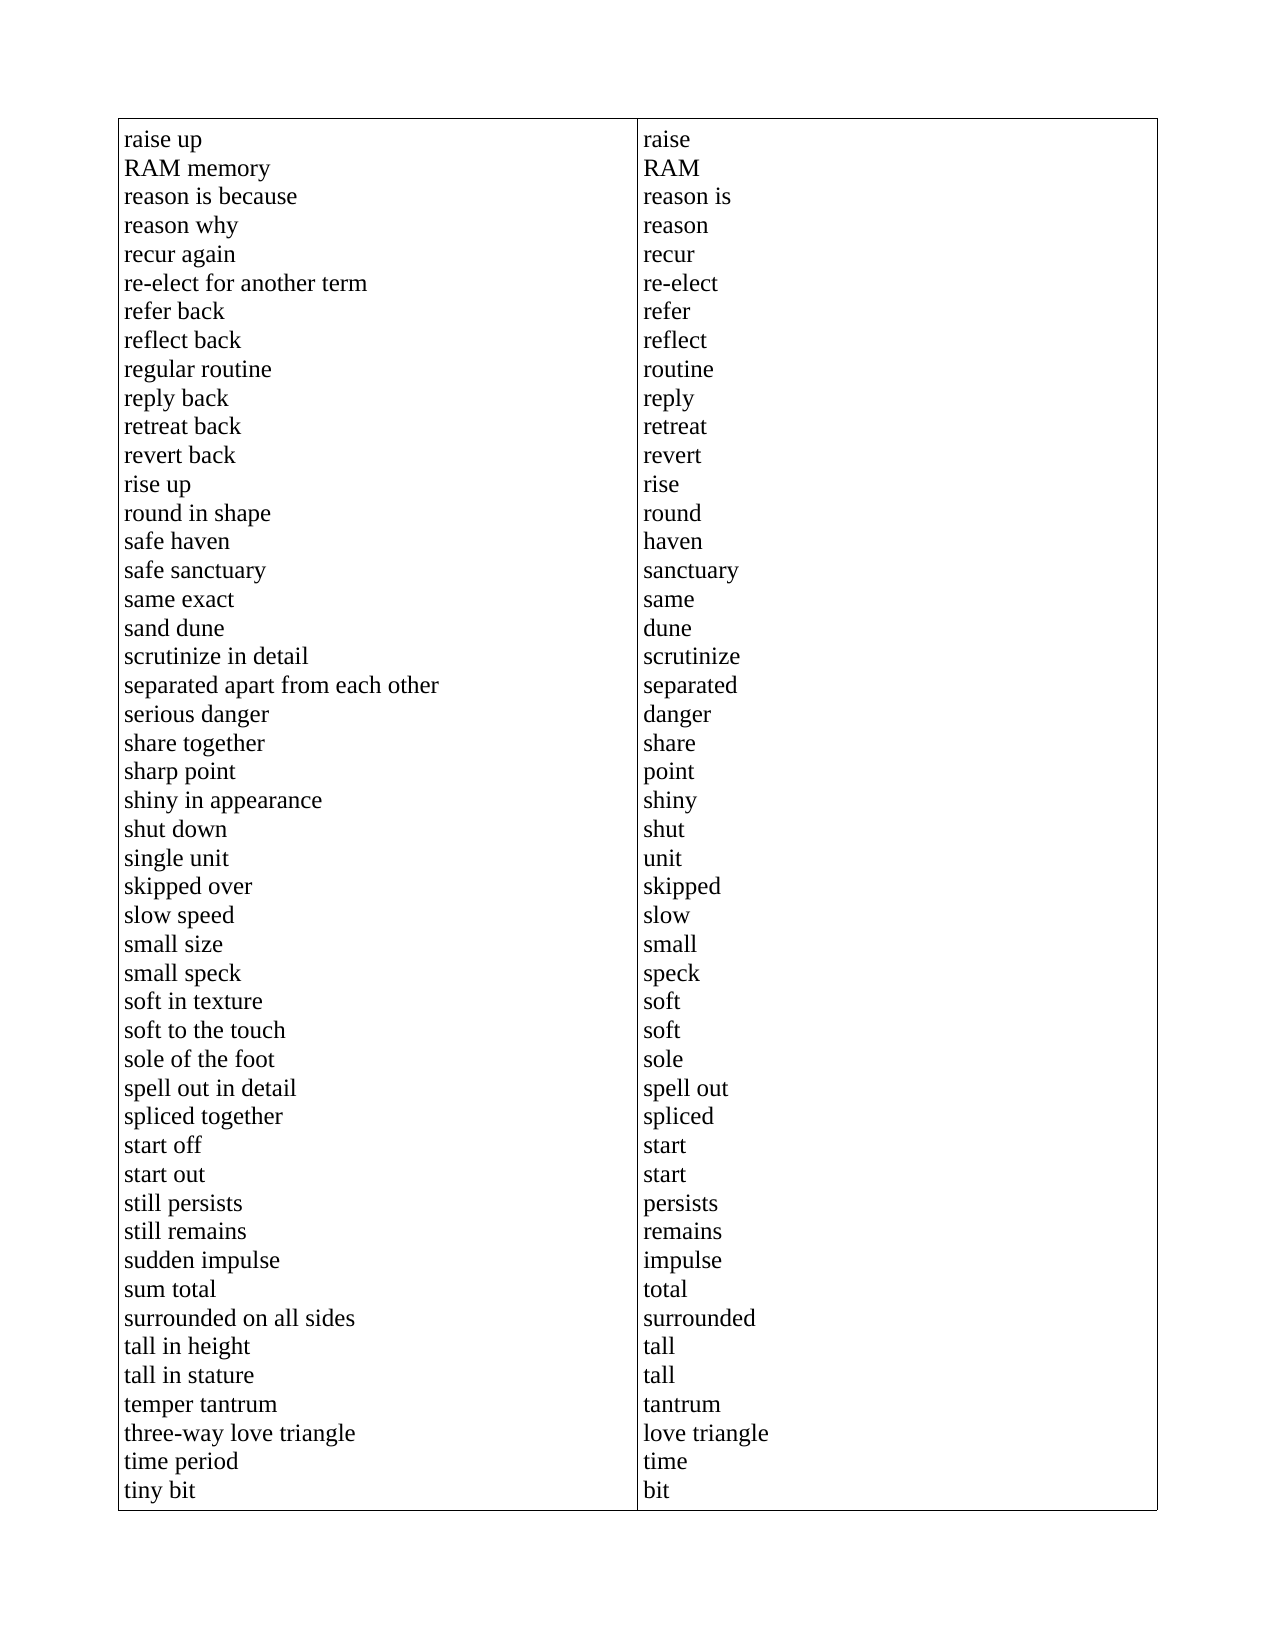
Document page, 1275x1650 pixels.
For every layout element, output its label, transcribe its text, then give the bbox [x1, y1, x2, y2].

table_cell raise up RAM memory reason is because reason why recur again re-elect for another term refer back reflect back regular routine reply back retreat back revert back rise up round in shape safe haven safe sanctuary same exact sand dune scrutinize in detail separated apart from each other serious danger share together sharp point shiny in appearance shut down single unit skipped over slow speed small size small speck soft in texture soft to the touch sole of the foot spell out in detail spliced together start off start out still persists still remains sudden impulse sum total surrounded on all sides tall in height tall in stature temper tantrum three-way love triangle time period tiny bit [119, 119, 637, 1510]
table_cell raise RAM reason is reason recur re-elect refer reflect routine reply retreat revert rise round haven sanctuary same dune scrutinize separated danger share point shiny shut unit skipped slow small speck soft soft sole spell out spliced start start persists remains impulse total surrounded tall tall tantrum love triangle time bit [638, 119, 1157, 1510]
